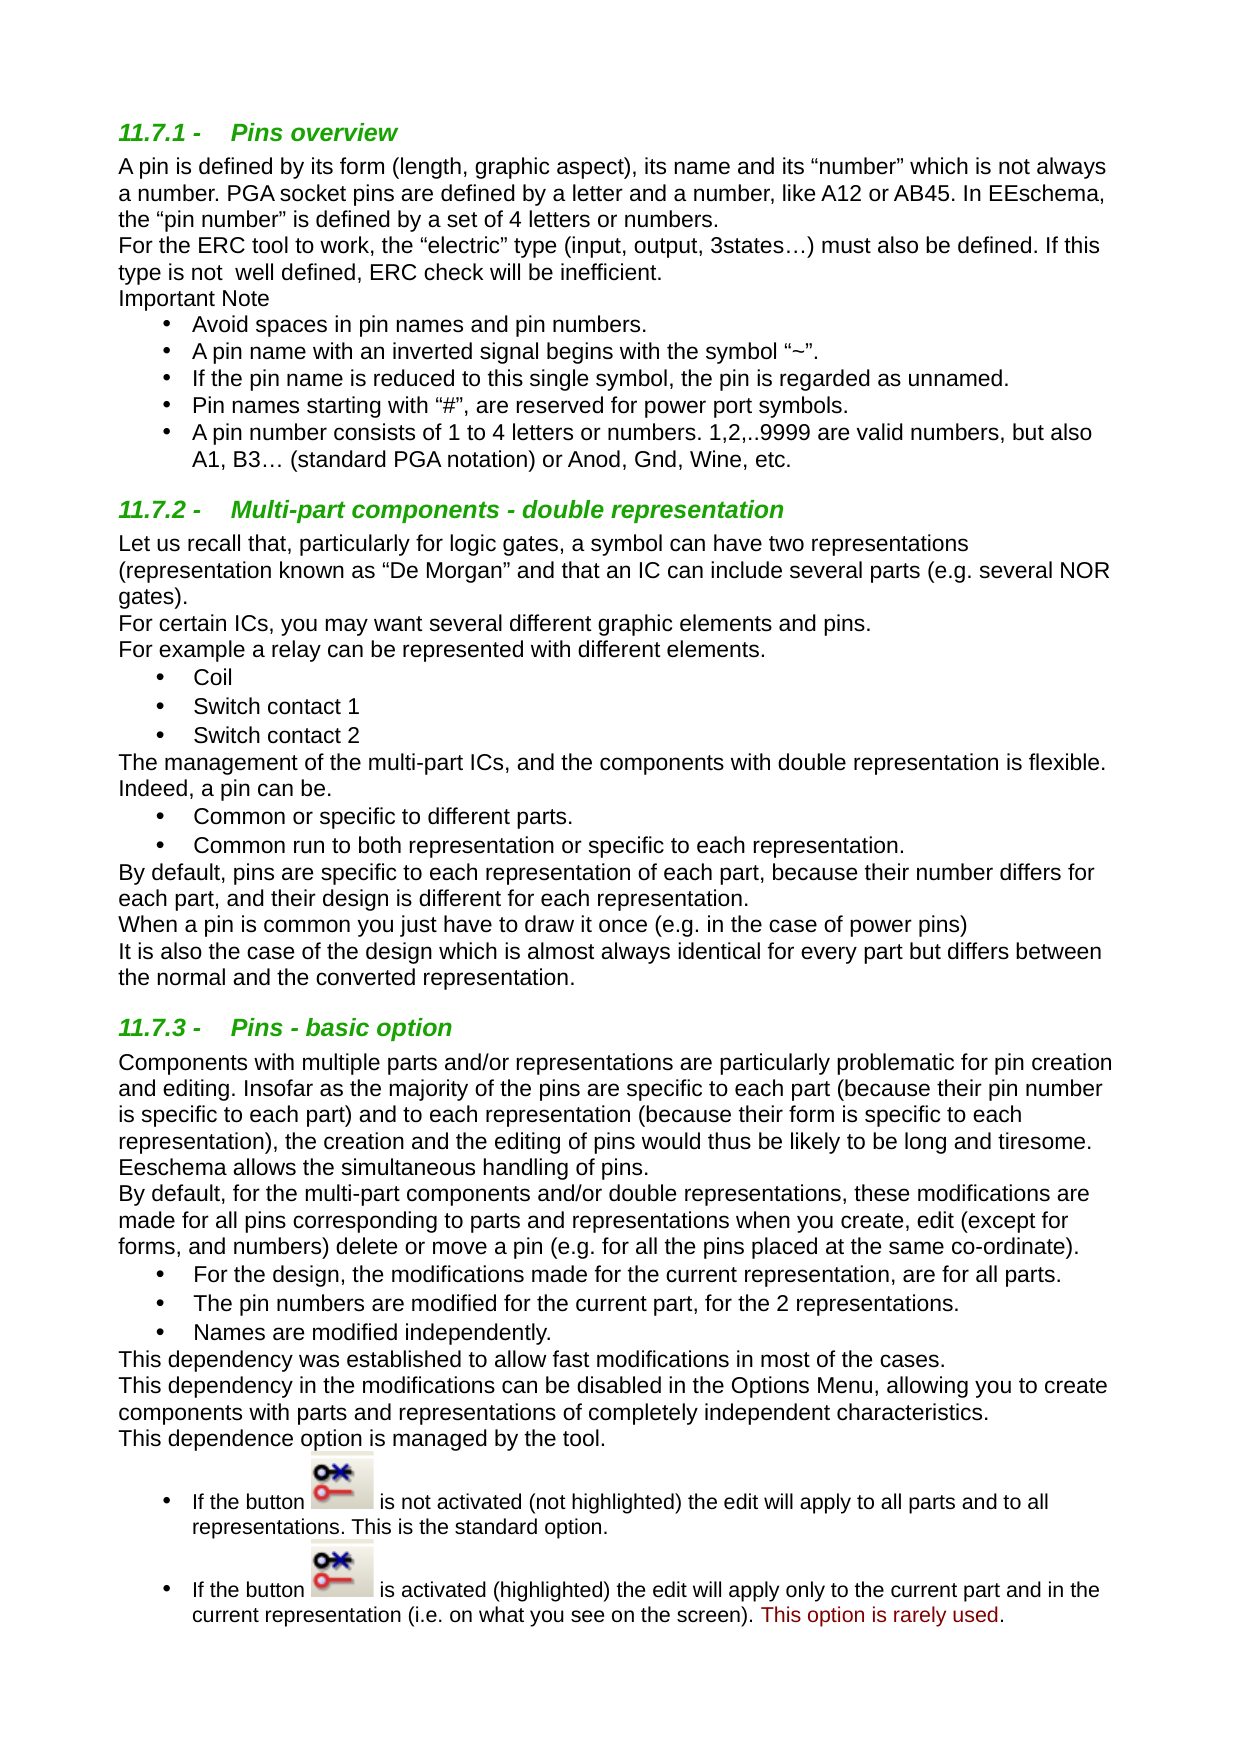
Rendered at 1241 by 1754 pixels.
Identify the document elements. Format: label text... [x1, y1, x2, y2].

picture [311, 1451, 374, 1509]
picture [311, 1539, 374, 1597]
list Switch contact 2 [156, 720, 1122, 748]
list Coil [156, 662, 1122, 691]
text Eeschema allows the simultaneous handling of pins. [118, 1154, 1122, 1180]
text This dependence option is managed by the tool. [118, 1425, 1122, 1451]
list A pin number consists of 1 to 4 letters or numbers. 1,2,..9999 are valid numbers, but also A1, B3… (standard PGA notation) or Anod, Gnd, Wine, etc. [162, 419, 1122, 472]
subtitle Pins overview [118, 118, 1122, 147]
list If the pin name is reduced to this single symbol, the pin is regarded as unnamed. [162, 365, 1122, 392]
text Components with multiple parts and/or representations are particularly problematic for pin creation and editing. Insofar as the majority of the pins are specific to each part (because their pin number is specific to each part) and to each representation (because their form is specific to each representation), the creation and the editing of pins would thus be likely to be long and tiresome. [118, 1049, 1122, 1154]
list For the design, the modifications made for the current representation, are for all parts. [156, 1259, 1122, 1288]
text For certain ICs, you may want several different graphic elements and pins. [118, 609, 1122, 636]
list Switch contact 1 [156, 691, 1122, 720]
text It is also the case of the design which is almost always identical for every part but differs between the normal and the converted representation. [118, 938, 1122, 990]
list If the button is not activated (not highlighted) the edit will apply to all parts and to all representations. This is the standard option. [162, 1451, 1122, 1539]
text Indeed, a pin can be. [118, 775, 1122, 801]
list Common or specific to different parts. [156, 801, 1122, 830]
list If the button is activated (highlighted) the edit will apply only to the current part and in the current representation (i.e. on what you see on the screen). This option is rarely used. [162, 1539, 1122, 1627]
list Names are modified independently. [156, 1317, 1122, 1346]
text Important Note [118, 285, 1122, 311]
list A pin name with an inverted signal begins with the symbol “~”. [162, 338, 1122, 365]
subtitle Pins - basic option [118, 1013, 1122, 1042]
list Pin names starting with “#”, are reserved for power port symbols. [162, 392, 1122, 419]
list Common run to both representation or specific to each representation. [156, 830, 1122, 859]
text The management of the multi-part ICs, and the components with double representation is flexible. [118, 748, 1122, 775]
subtitle Multi-part components - double representation [118, 495, 1122, 524]
text By default, pins are specific to each representation of each part, because their number differs for each part, and their design is different for each representation. [118, 859, 1122, 911]
text This dependency was established to allow fast modifications in most of the cases. [118, 1346, 1122, 1372]
text When a pin is common you just have to draw it once (e.g. in the case of power pins) [118, 911, 1122, 938]
text For example a relay can be represented with different elements. [118, 636, 1122, 662]
text Let us recall that, particularly for logic gates, a symbol can have two representations (representation known as “De Morgan” and that an IC can include several parts (e.g. several NOR gates). [118, 530, 1122, 609]
list Avoid spaces in pin names and pin numbers. [162, 311, 1122, 338]
text A pin is defined by its form (length, graphic aspect), its name and its “number” which is not always a number. PGA socket pins are defined by a letter and a number, like A12 or AB45. In EEschema, the “pin number” is defined by a set of 4 letters or numbers. [118, 153, 1122, 232]
text By default, for the multi-part components and/or double representations, these modifications are made for all pins corresponding to parts and representations when you create, edit (except for forms, and numbers) delete or move a pin (e.g. for all the pins placed at the same co-ordinate). [118, 1180, 1122, 1259]
text This dependency in the modifications can be disabled in the Options Menu, allowing you to create components with parts and representations of completely independent characteristics. [118, 1372, 1122, 1425]
text For the ERC tool to work, the “electric” type (input, output, 3states…) must also be defined. If this type is not well defined, ERC check will be inefficient. [118, 232, 1122, 285]
list The pin numbers are modified for the current part, for the 2 representations. [156, 1288, 1122, 1317]
